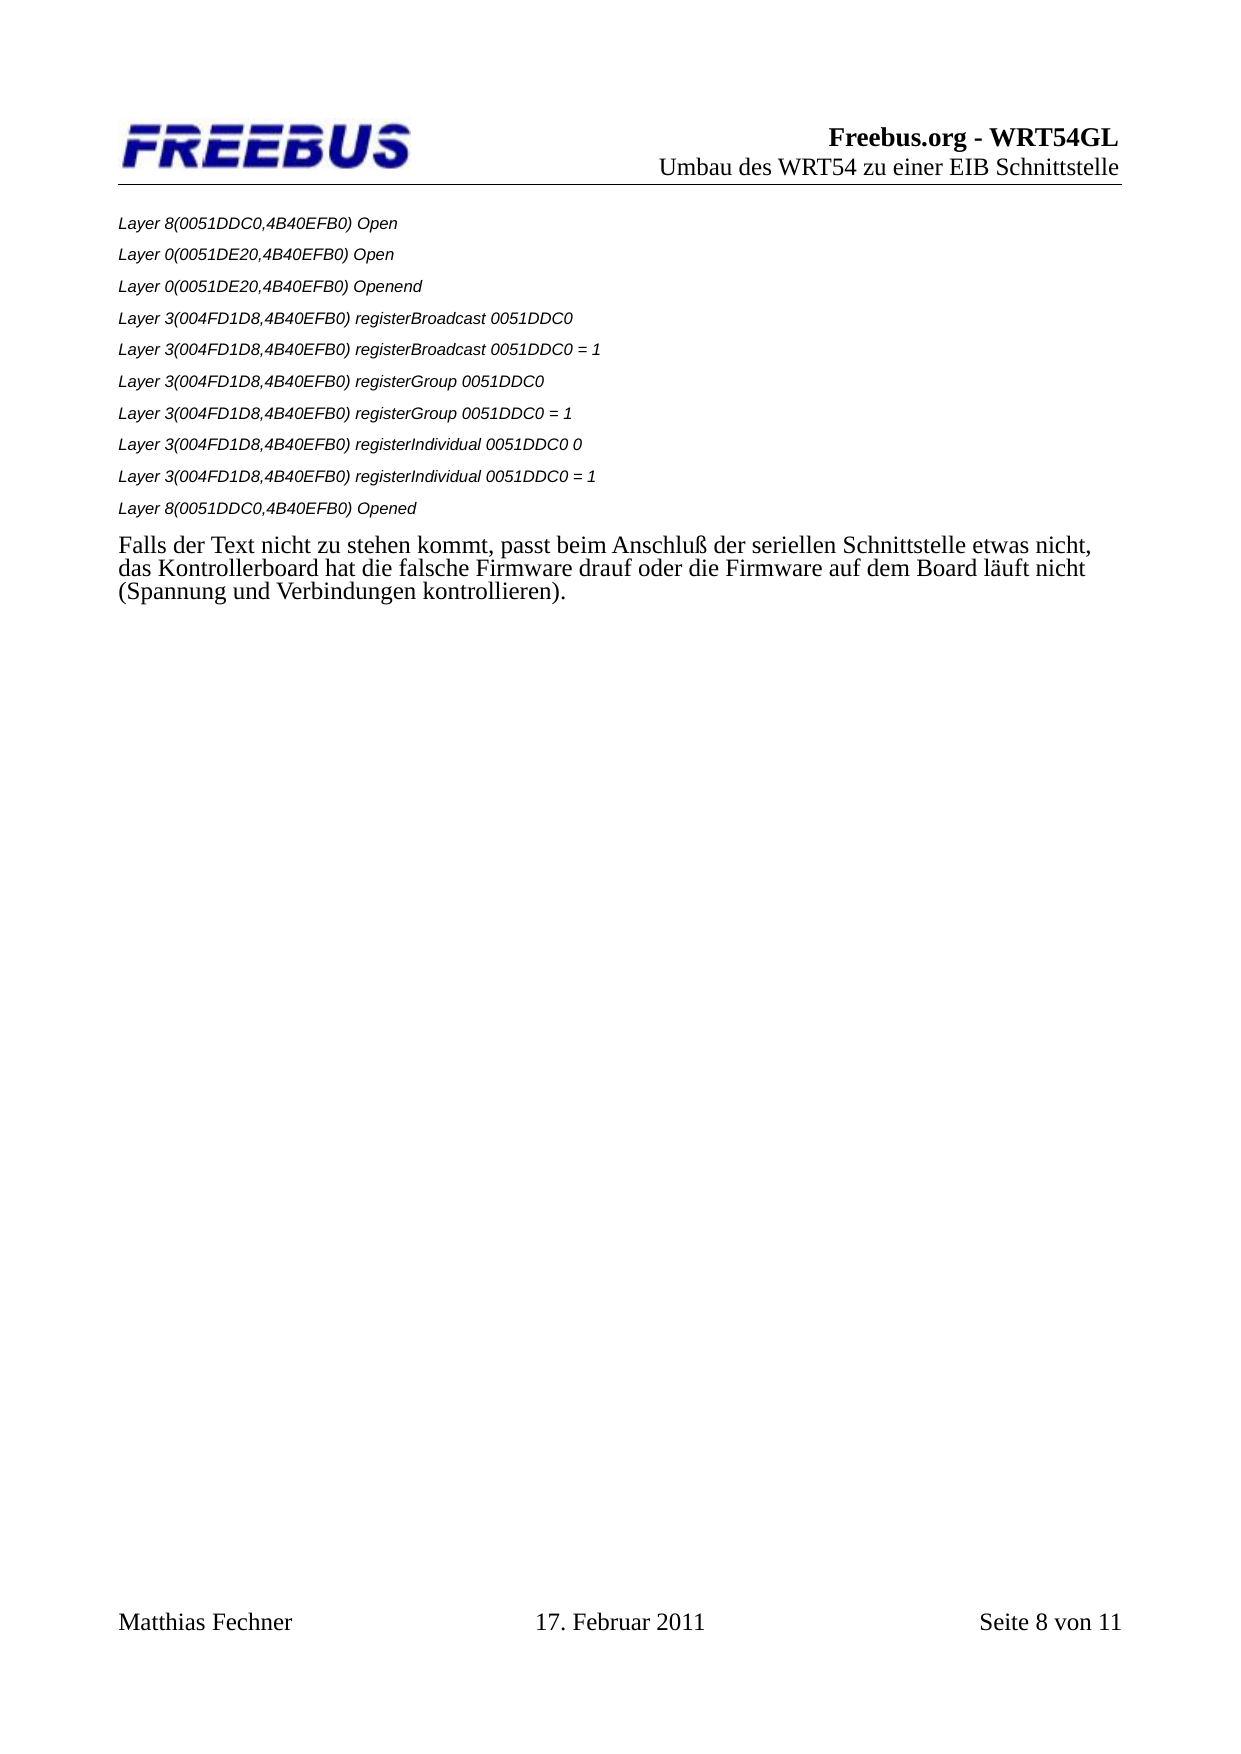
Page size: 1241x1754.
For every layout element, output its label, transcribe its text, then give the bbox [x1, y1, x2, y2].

text Layer 3(004FD1D8,4B40EFB0) registerIndividual 0051DDC0 = 1 [118, 467, 1122, 486]
text Layer 3(004FD1D8,4B40EFB0) registerBroadcast 0051DDC0 [118, 308, 1122, 328]
text Falls der Text nicht zu stehen kommt, passt beim Anschluß der seriellen Schnittstelle etwas nicht, das Kontrollerboard hat die falsche Firmware drauf oder die Firmware auf dem Board läuft nicht (Spannung und Verbindungen kontrollieren). [118, 530, 1122, 605]
text Layer 3(004FD1D8,4B40EFB0) registerBroadcast 0051DDC0 = 1 [118, 340, 1122, 359]
text Layer 3(004FD1D8,4B40EFB0) registerGroup 0051DDC0 = 1 [118, 403, 1122, 423]
text Layer 3(004FD1D8,4B40EFB0) registerIndividual 0051DDC0 0 [118, 435, 1122, 454]
text Layer 0(0051DE20,4B40EFB0) Open [118, 245, 1122, 264]
text Layer 8(0051DDC0,4B40EFB0) Open [118, 213, 1122, 233]
text Layer 0(0051DE20,4B40EFB0) Openend [118, 277, 1122, 296]
text Layer 3(004FD1D8,4B40EFB0) registerGroup 0051DDC0 [118, 372, 1122, 391]
text Layer 8(0051DDC0,4B40EFB0) Opened [118, 498, 1122, 518]
picture [118, 118, 411, 172]
